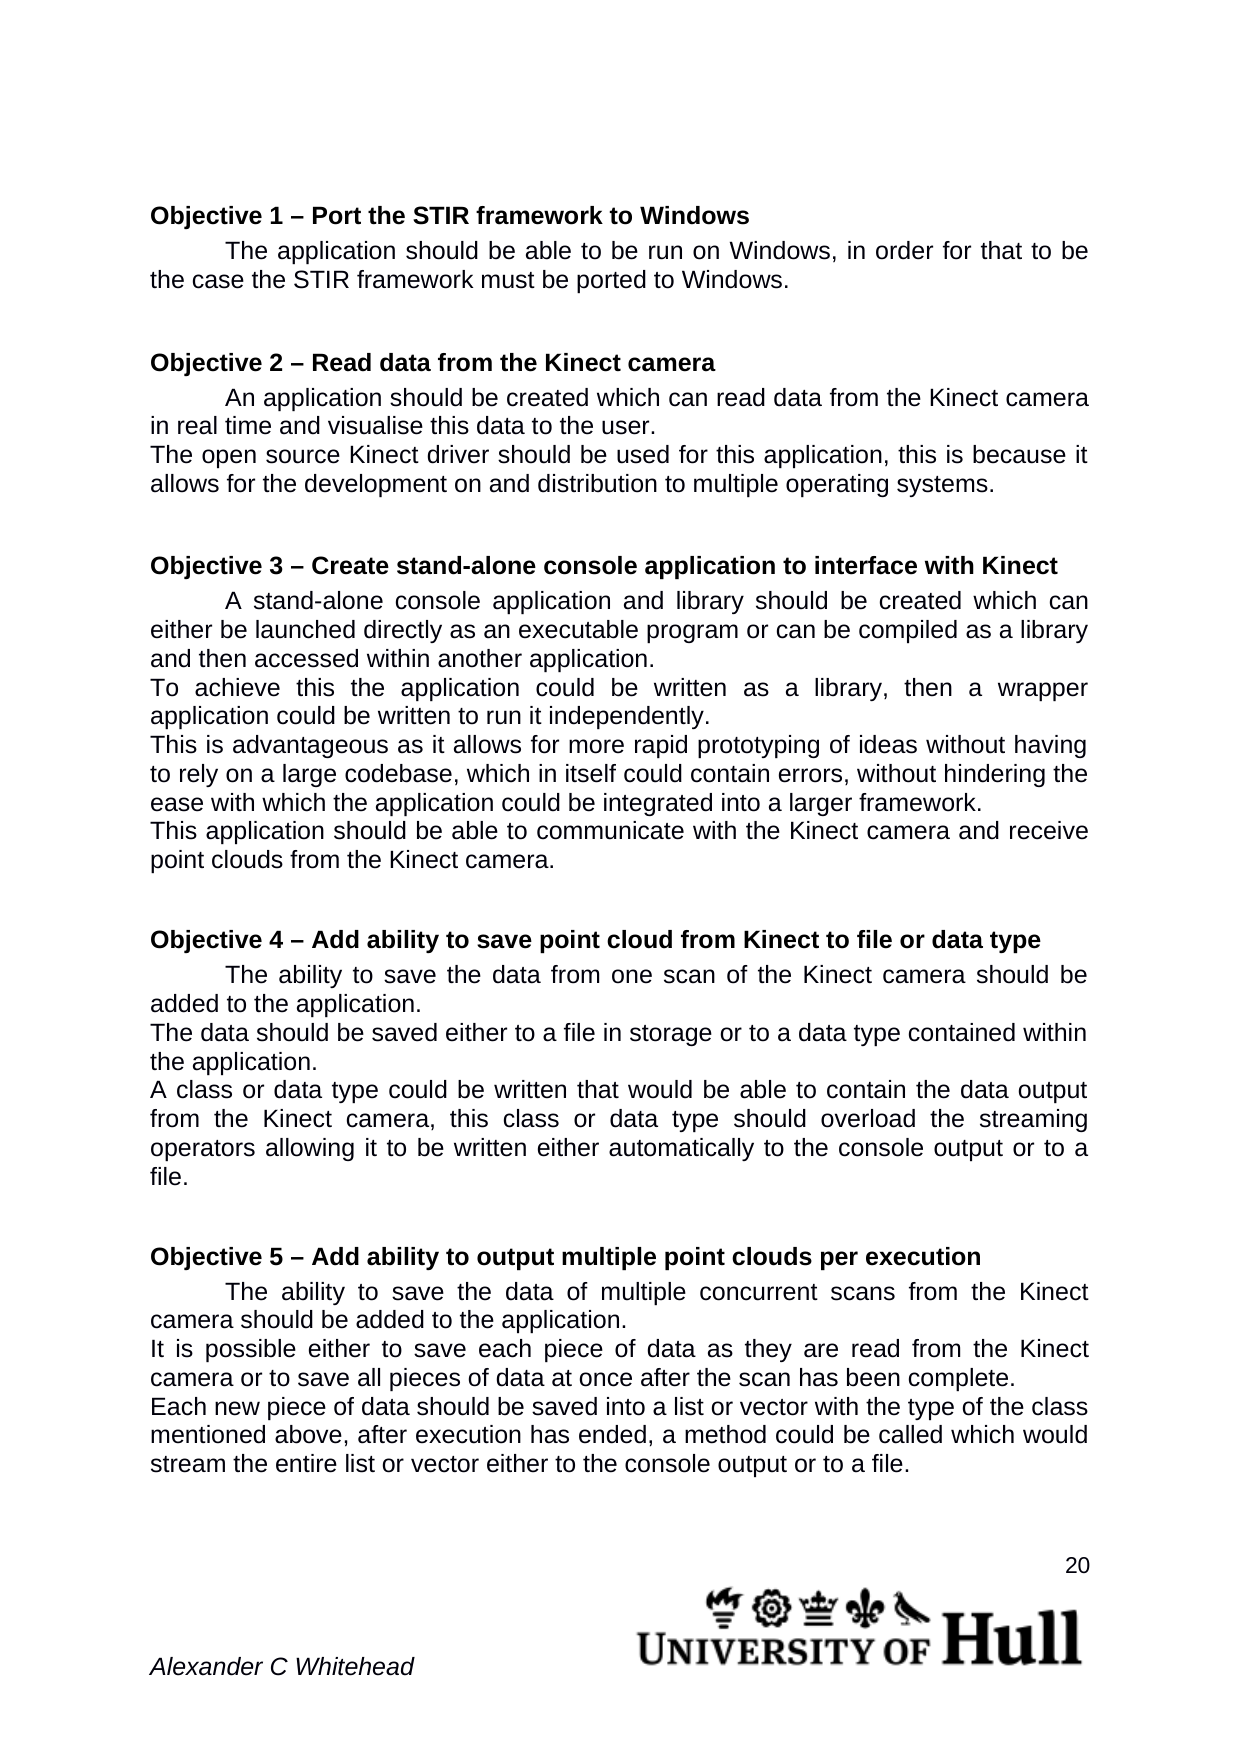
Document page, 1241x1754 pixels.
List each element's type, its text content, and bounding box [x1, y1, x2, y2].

text The ability to save the data of multiple concurrent scans from the Kinect camera should be added to the application. [150, 1277, 1090, 1334]
text Each new piece of data should be saved into a list or vector with the type of the class mentioned above, after execution has ended, a method could be called which would stream the entire list or vector either to the console output or to a file. [150, 1392, 1090, 1478]
text A stand-alone console application and library should be created which can either be launched directly as an executable program or can be compiled as a library and then accessed within another application. [150, 586, 1090, 673]
subtitle Objective 5 – Add ability to output multiple point clouds per execution [150, 1242, 1090, 1270]
text The data should be saved either to a file in storage or to a data type contained within the application. [150, 1018, 1090, 1075]
text It is possible either to save each piece of data as they are read from the Kinect camera or to save all pieces of data at once after the scan has been complete. [150, 1334, 1090, 1392]
text The ability to save the data from one scan of the Kinect camera should be added to the application. [150, 960, 1090, 1018]
subtitle Objective 4 – Add ability to save point cloud from Kinect to file or data type [150, 925, 1090, 954]
subtitle Objective 1 – Port the STIR framework to Windows [150, 201, 1090, 230]
subtitle Objective 3 – Create stand-alone console application to interface with Kinect [150, 551, 1090, 580]
text An application should be created which can read data from the Kinect camera in real time and visualise this data to the user. [150, 383, 1090, 440]
subtitle Objective 2 – Read data from the Kinect camera [150, 348, 1090, 376]
text The application should be able to be run on Windows, in order for that to be the case the STIR framework must be ported to Windows. [150, 236, 1090, 294]
text To achieve this the application could be written as a library, then a wrapper application could be written to run it independently. [150, 673, 1090, 730]
text The open source Kinect driver should be used for this application, this is because it allows for the development on and distribution to multiple operating systems. [150, 440, 1090, 498]
text This is advantageous as it allows for more rapid prototyping of ideas without having to rely on a large codebase, which in itself could contain errors, without hindering the ease with which the application could be integrated into a larger framework. [150, 730, 1090, 816]
text This application should be able to communicate with the Kinect camera and receive point clouds from the Kinect camera. [150, 816, 1090, 874]
picture [630, 1578, 1091, 1675]
text A class or data type could be written that would be able to contain the data output from the Kinect camera, this class or data type should overload the streaming operators allowing it to be written either automatically to the console output or to a file. [150, 1075, 1090, 1190]
